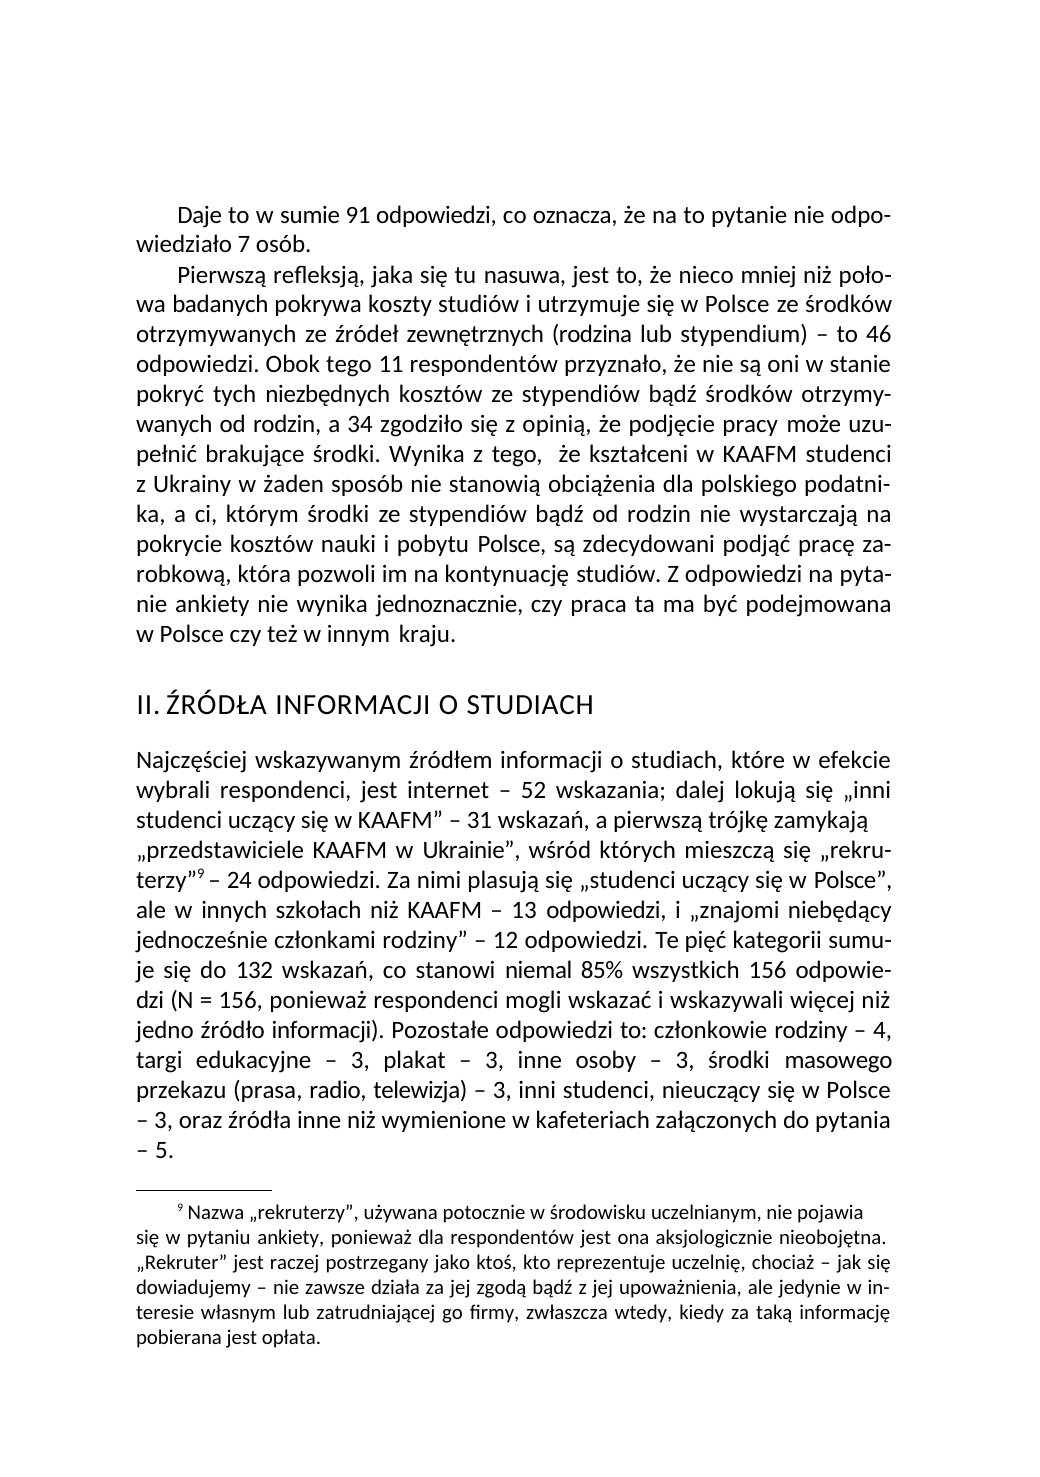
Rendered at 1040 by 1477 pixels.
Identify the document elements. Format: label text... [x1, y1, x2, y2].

text „Rekruter” jest raczej postrzegany jako ktoś, kto reprezentuje uczelnię, chociaż – jak się dowiadujemy – nie zawsze działa za jej zgodą bądź z jej upoważnienia, ale jedynie w in- teresie własnym lub zatrudniającej go firmy, zwłaszcza wtedy, kiedy za taką informację pobierana jest opłata. [136, 1250, 892, 1350]
text „przedstawiciele KAAFM w Ukrainie”, wśród których mieszczą się „rekru- terzy”9 – 24 odpowiedzi. Za nimi plasują się „studenci uczący się w Polsce”, ale w innych szkołach niż KAAFM – 13 odpowiedzi, i „znajomi niebędący jednocześnie członkami rodziny” – 12 odpowiedzi. Te pięć kategorii sumu- je się do 132 wskazań, co stanowi niemal 85% wszystkich 156 odpowie- dzi (N = 156, ponieważ respondenci mogli wskazać i wskazywali więcej niż jedno źródło informacji). Pozostałe odpowiedzi to: członkowie rodziny – 4, targi edukacyjne – 3, plakat – 3, inne osoby – 3, środki masowego przekazu (prasa, radio, telewizja) – 3, inni studenci, nieuczący się w Polsce – 3, oraz źródła inne niż wymienione w kafeteriach załączonych do pytania – 5. [136, 834, 892, 1164]
text Daje to w sumie 91 odpowiedzi, co oznacza, że na to pytanie nie odpo- wiedziało 7 osób. [136, 199, 892, 259]
text 9 Nazwa „rekruterzy”, używana potocznie w środowisku uczelnianym, nie pojawia się w pytaniu ankiety, ponieważ dla respondentów jest ona aksjologicznie nieobojętna. [136, 1200, 890, 1250]
subtitle ŹRÓDŁA INFORMACJI O STUDIACH [136, 686, 941, 722]
text Pierwszą refleksją, jaka się tu nasuwa, jest to, że nieco mniej niż poło- wa badanych pokrywa koszty studiów i utrzymuje się w Polsce ze środków otrzymywanych ze źródeł zewnętrznych (rodzina lub stypendium) – to 46 odpowiedzi. Obok tego 11 respondentów przyznało, że nie są oni w stanie pokryć tych niezbędnych kosztów ze stypendiów bądź środków otrzymy- wanych od rodzin, a 34 zgodziło się z opinią, że podjęcie pracy może uzu- pełnić brakujące środki. Wynika z tego, że kształceni w KAAFM studenci z Ukrainy w żaden sposób nie stanowią obciążenia dla polskiego podatni- ka, a ci, którym środki ze stypendiów bądź od rodzin nie wystarczają na pokrycie kosztów nauki i pobytu Polsce, są zdecydowani podjąć pracę za- robkową, która pozwoli im na kontynuację studiów. Z odpowiedzi na pyta- nie ankiety nie wynika jednoznacznie, czy praca ta ma być podejmowana w Polsce czy też w innym kraju. [136, 259, 892, 649]
text Najczęściej wskazywanym źródłem informacji o studiach, które w efekcie wybrali respondenci, jest internet – 52 wskazania; dalej lokują się „inni studenci uczący się w KAAFM” – 31 wskazań, a pierwszą trójkę zamykają [136, 744, 892, 834]
